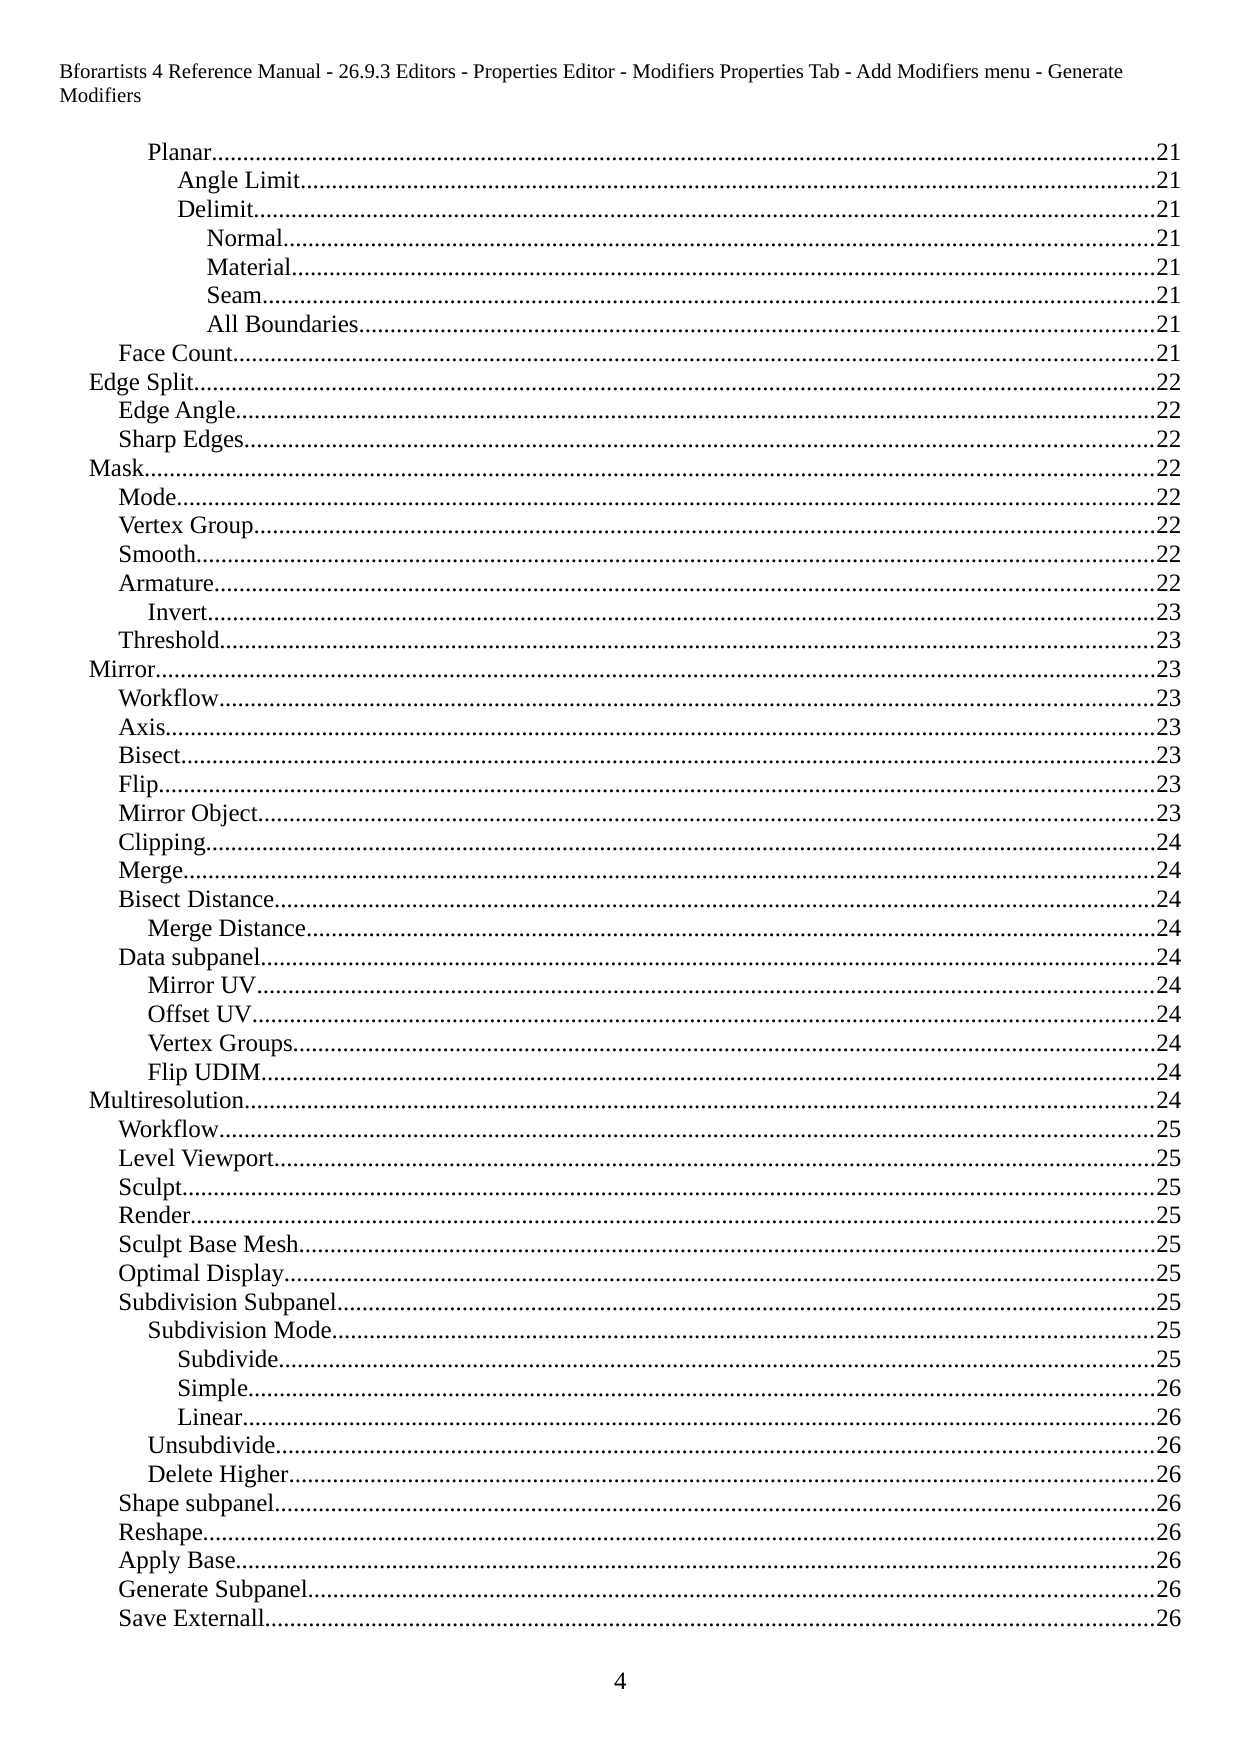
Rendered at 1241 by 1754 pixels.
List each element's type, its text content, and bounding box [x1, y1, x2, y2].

text Reshape 26 [118, 1517, 1181, 1545]
text Generate Subpanel 26 [118, 1574, 1181, 1603]
text Edge Split 22 [88, 367, 1181, 395]
text Subdivision Subpanel 25 [118, 1287, 1181, 1315]
text Invert 23 [147, 597, 1181, 625]
text Armature 22 [118, 568, 1181, 597]
text Unsubdivide 26 [147, 1430, 1181, 1459]
text Linear 26 [177, 1402, 1181, 1430]
text Multiresolution 24 [88, 1085, 1181, 1114]
text Material 21 [206, 252, 1181, 280]
text Vertex Groups 24 [147, 1028, 1181, 1057]
text Flip 23 [118, 769, 1181, 798]
text Delimit 21 [177, 194, 1181, 223]
text Flip UDIM 24 [147, 1057, 1181, 1085]
text Delete Higher 26 [147, 1459, 1181, 1488]
text Bisect 23 [118, 740, 1181, 769]
text Planar 21 [147, 137, 1181, 165]
text Smooth 22 [118, 539, 1181, 568]
text Mirror UV 24 [147, 970, 1181, 999]
text Threshold 23 [118, 625, 1181, 654]
text Sculpt 25 [118, 1172, 1181, 1200]
text Sculpt Base Mesh 25 [118, 1229, 1181, 1258]
text Apply Base 26 [118, 1545, 1181, 1574]
text Subdivide 25 [177, 1344, 1181, 1373]
text Workflow 23 [118, 683, 1181, 712]
text Vertex Group 22 [118, 510, 1181, 539]
text Sharp Edges 22 [118, 424, 1181, 453]
text Bisect Distance 24 [118, 884, 1181, 913]
text Edge Angle 22 [118, 395, 1181, 424]
text Simple 26 [177, 1373, 1181, 1402]
text Optimal Display 25 [118, 1258, 1181, 1287]
text Shape subpanel 26 [118, 1488, 1181, 1517]
text Data subpanel 24 [118, 942, 1181, 970]
text Level Viewport 25 [118, 1143, 1181, 1172]
text Clipping 24 [118, 827, 1181, 855]
text Subdivision Mode 25 [147, 1315, 1181, 1344]
text Merge Distance 24 [147, 913, 1181, 942]
text Seam 21 [206, 280, 1181, 309]
text Face Count 21 [118, 338, 1181, 367]
text Mode 22 [118, 482, 1181, 510]
text Workflow 25 [118, 1114, 1181, 1143]
text Mirror 23 [88, 654, 1181, 683]
text Axis 23 [118, 712, 1181, 740]
text Mask 22 [88, 453, 1181, 482]
text Merge 24 [118, 855, 1181, 884]
text Render 25 [118, 1200, 1181, 1229]
text Offset UV 24 [147, 999, 1181, 1028]
text All Boundaries 21 [206, 309, 1181, 338]
text Mirror Object 23 [118, 798, 1181, 827]
text Save Externall 26 [118, 1603, 1181, 1632]
text Normal 21 [206, 223, 1181, 252]
text Angle Limit 21 [177, 165, 1181, 194]
